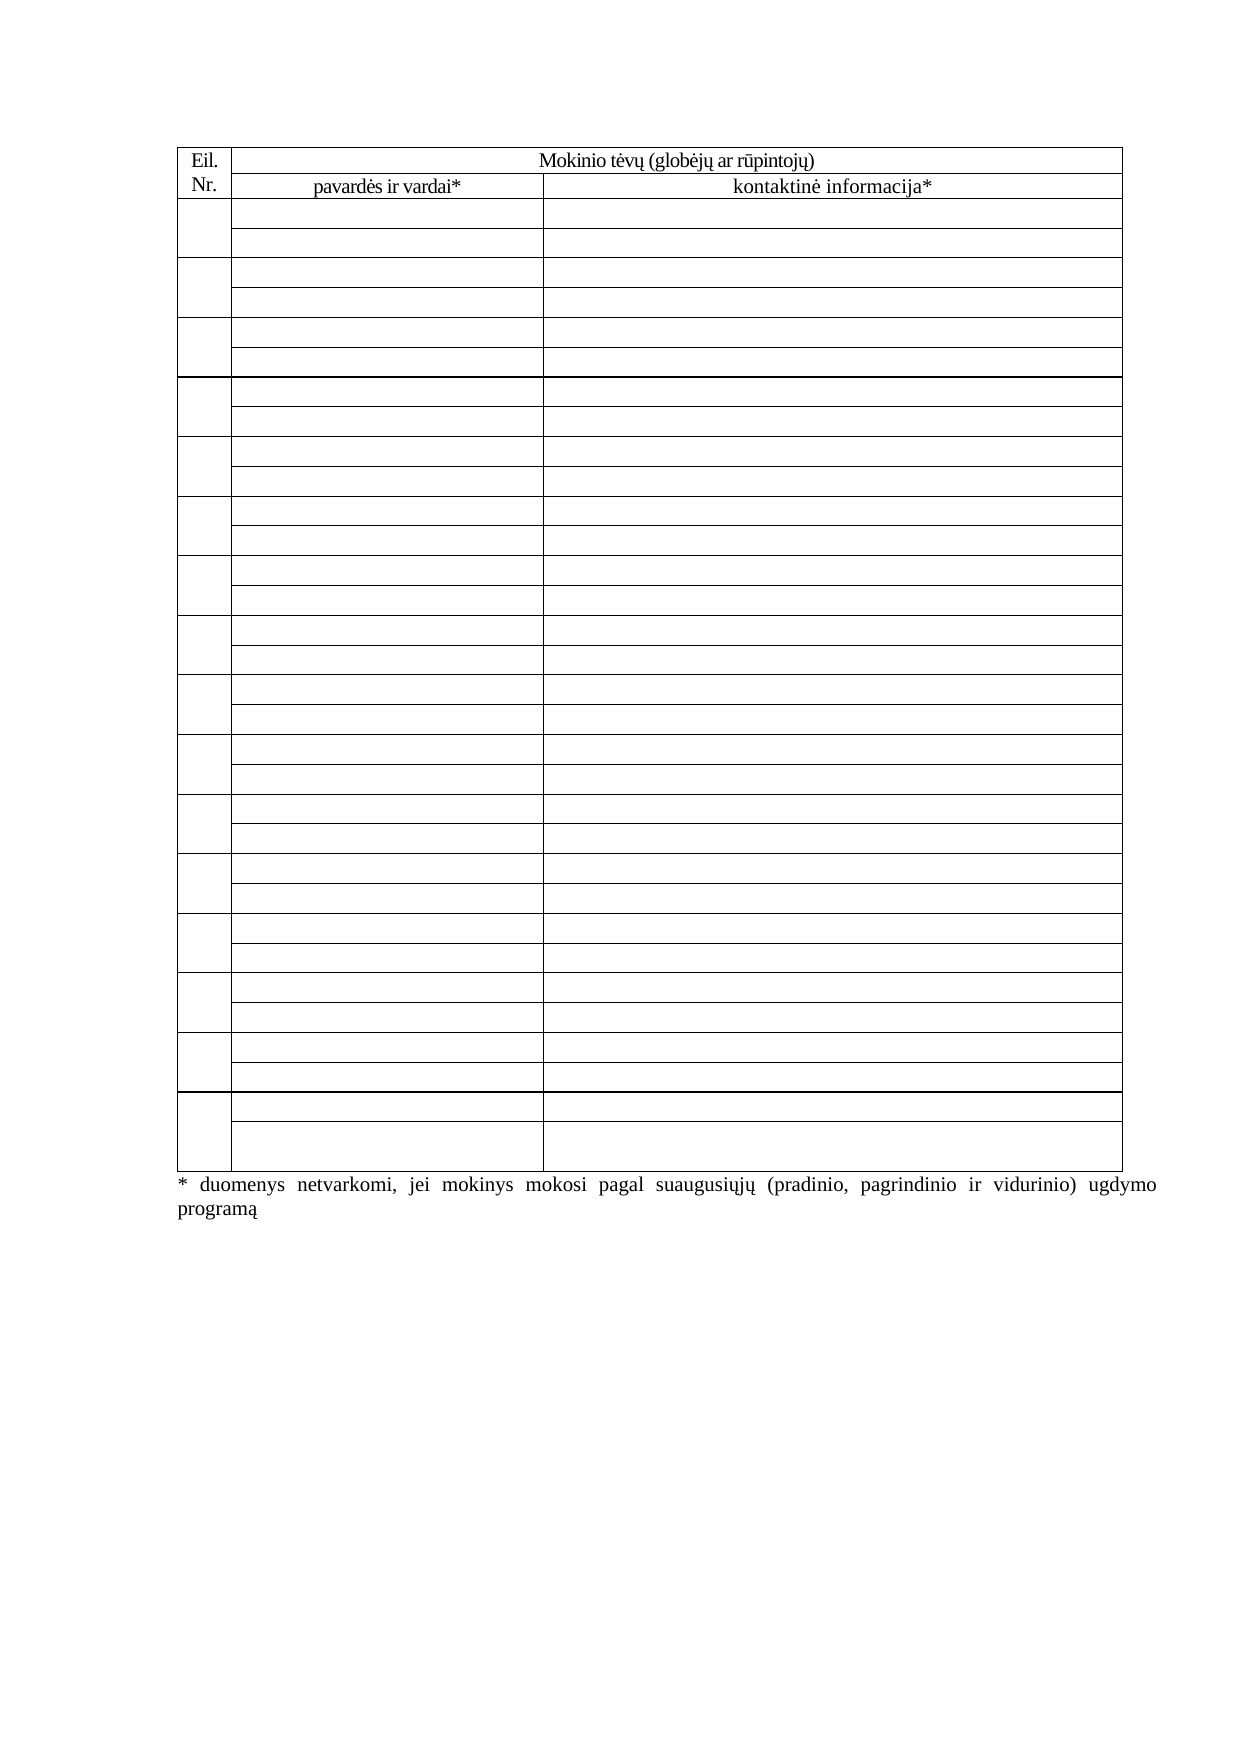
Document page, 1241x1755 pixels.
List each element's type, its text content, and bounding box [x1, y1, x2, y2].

table_cell [544, 258, 1122, 287]
table_cell [232, 765, 543, 793]
table_cell [232, 1033, 543, 1062]
table_cell [544, 348, 1122, 376]
table_cell [544, 675, 1122, 704]
table_cell [544, 1003, 1122, 1032]
table_cell [232, 288, 543, 317]
table_cell [544, 467, 1122, 496]
table_cell [544, 378, 1122, 406]
table_cell [232, 646, 543, 674]
table_cell [232, 1122, 543, 1171]
table_cell [544, 288, 1122, 317]
table_cell [232, 467, 543, 496]
table_cell [544, 705, 1122, 734]
table_cell [544, 229, 1122, 257]
table_cell [232, 318, 543, 347]
table_cell [232, 1003, 543, 1032]
table_cell [544, 526, 1122, 555]
table_cell [544, 586, 1122, 615]
table_cell [544, 497, 1122, 525]
table_cell [178, 854, 231, 913]
table_cell pavardės ir vardai* [232, 174, 543, 198]
table_cell [232, 348, 543, 376]
table_cell [544, 1122, 1122, 1171]
table_cell [232, 586, 543, 615]
table_cell [178, 199, 231, 257]
table_cell [178, 675, 231, 734]
table_cell [232, 914, 543, 942]
table_cell [178, 973, 231, 1032]
table_cell [232, 705, 543, 734]
table_cell [232, 675, 543, 704]
table_cell [232, 556, 543, 585]
table_cell [544, 199, 1122, 227]
table_cell [178, 378, 231, 436]
table_cell [178, 914, 231, 972]
table_cell [178, 616, 231, 674]
table_cell [232, 199, 543, 227]
table_cell [178, 1033, 231, 1091]
table_cell [544, 318, 1122, 347]
table_cell [232, 735, 543, 764]
table_cell [232, 437, 543, 466]
table_cell [544, 646, 1122, 674]
table_cell [544, 437, 1122, 466]
table_cell [544, 735, 1122, 764]
table_cell [544, 407, 1122, 436]
table_cell [178, 735, 231, 793]
table_cell [544, 1033, 1122, 1062]
table_cell [544, 884, 1122, 913]
table_cell [544, 914, 1122, 942]
table_cell [544, 854, 1122, 883]
table_cell [544, 1093, 1122, 1121]
table_cell [178, 318, 231, 376]
table_cell [232, 497, 543, 525]
table_cell [232, 944, 543, 972]
table_cell [544, 556, 1122, 585]
table_cell kontaktinė informacija* [544, 174, 1122, 198]
table_cell [232, 378, 543, 406]
table_cell [544, 944, 1122, 972]
table_cell [544, 616, 1122, 644]
table_cell [178, 795, 231, 853]
table_cell [232, 854, 543, 883]
table_cell [544, 1063, 1122, 1091]
table_cell [232, 229, 543, 257]
table_cell [544, 973, 1122, 1002]
table_cell [544, 765, 1122, 793]
table_cell [178, 556, 231, 615]
table_cell [544, 824, 1122, 853]
table_cell [178, 258, 231, 317]
table_cell [232, 884, 543, 913]
table_cell [178, 1093, 231, 1171]
table_cell [232, 526, 543, 555]
table_cell [178, 437, 231, 496]
table_header Mokinio tėvų (globėjų ar rūpintojų) [232, 148, 1122, 172]
table_cell [232, 258, 543, 287]
table_cell [232, 973, 543, 1002]
table_cell [232, 1093, 543, 1121]
table_cell [544, 795, 1122, 823]
table_cell [232, 1063, 543, 1091]
text * duomenys netvarkomi, jei mokinys mokosi pagal suaugusiųjų (pradinio, pagrindinio ir vidurinio) ugdymo programą [177, 1172, 1157, 1220]
table_cell [232, 407, 543, 436]
table_cell [232, 795, 543, 823]
table_cell [178, 497, 231, 555]
table_cell [232, 616, 543, 644]
table_cell [232, 824, 543, 853]
table_header Eil. Nr. [178, 148, 231, 198]
